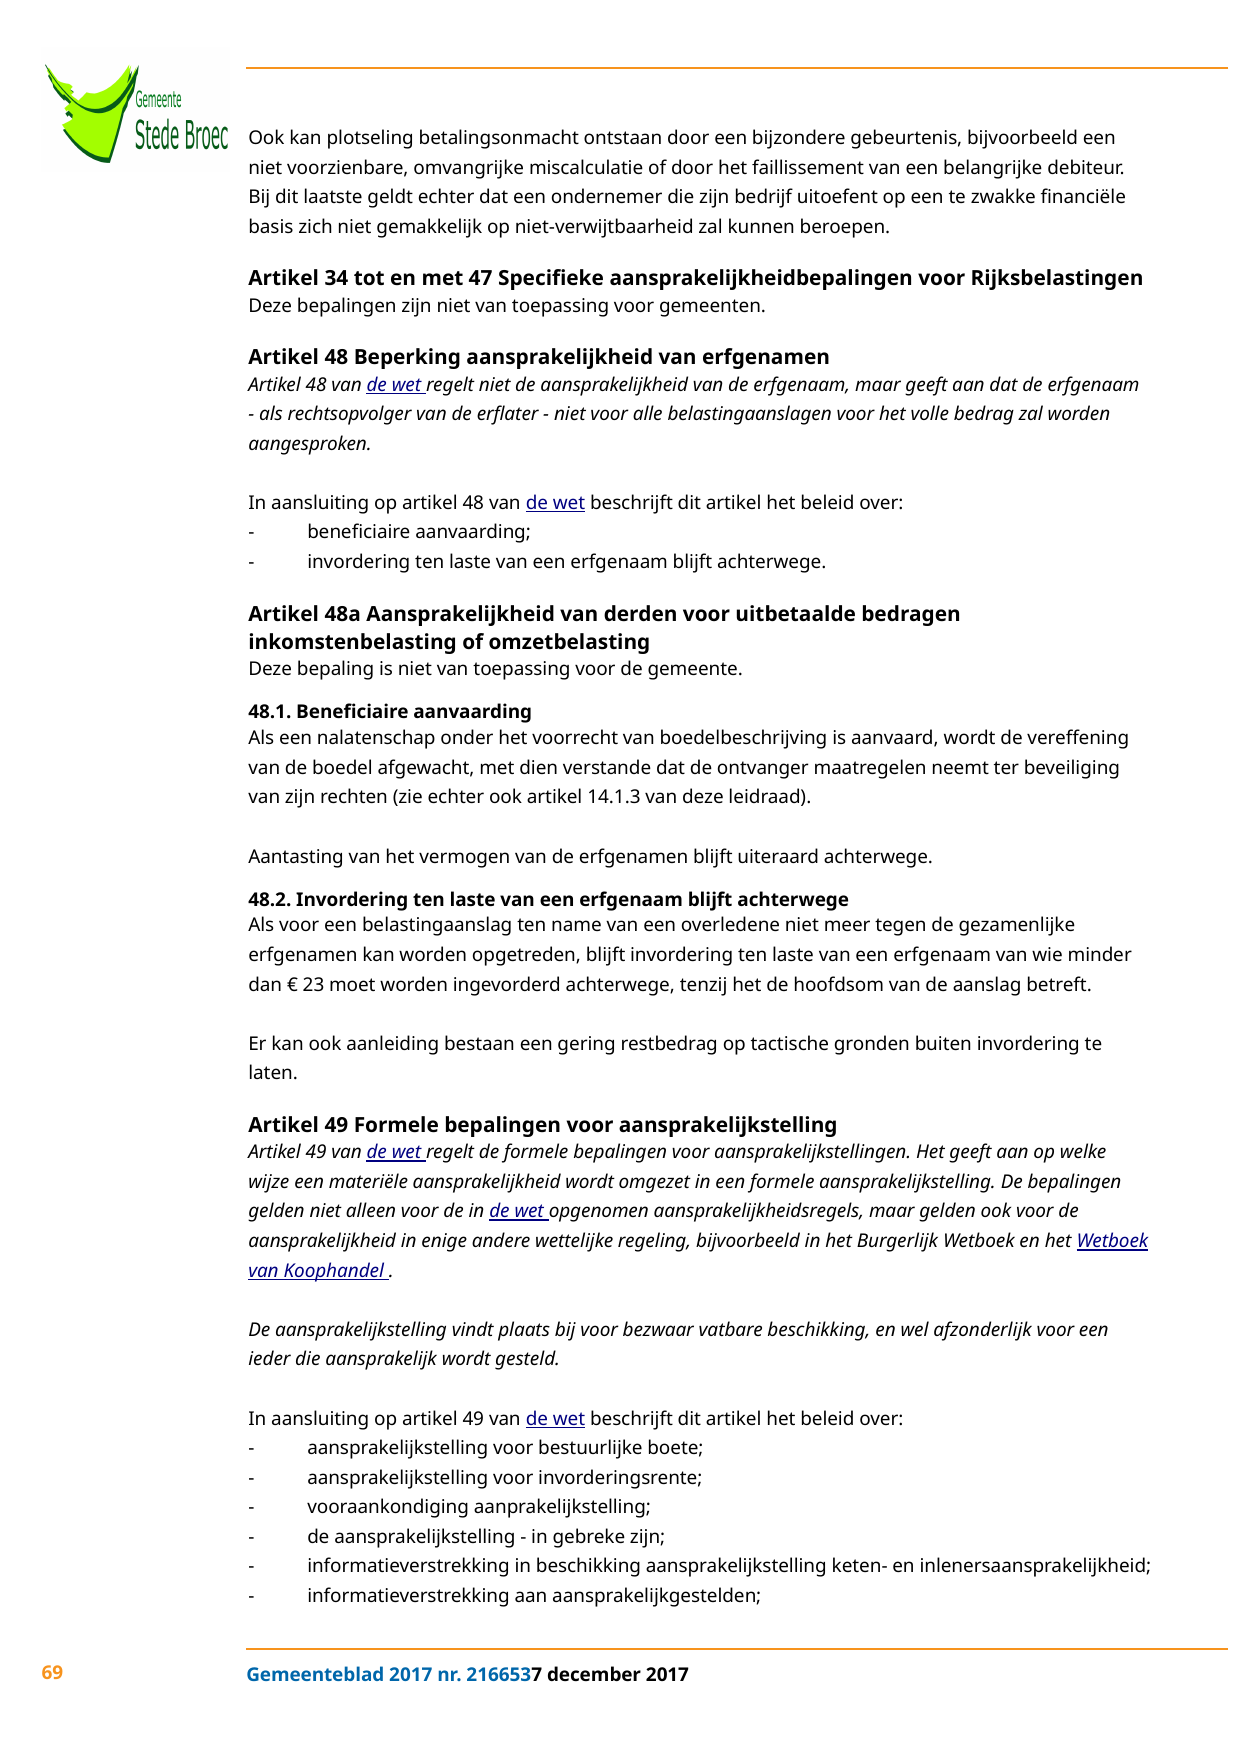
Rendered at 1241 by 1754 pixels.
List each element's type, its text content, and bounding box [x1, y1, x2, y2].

text Artikel 49 Formele bepalingen voor aansprakelijkstelling [248, 1110, 1152, 1138]
list informatieverstrekking aan aansprakelijkgestelden; [248, 1582, 1152, 1608]
list de aansprakelijkstelling - in gebreke zijn; [248, 1523, 1152, 1549]
text Artikel 48 Beperking aansprakelijkheid van erfgenamen [248, 342, 1152, 371]
text Deze bepalingen zijn niet van toepassing voor gemeenten. [248, 292, 1152, 318]
picture [41, 47, 231, 172]
text Artikel 34 tot en met 47 Specifieke aansprakelijkheidbepalingen voor Rijksbelastingen [248, 263, 1152, 292]
text Ook kan plotseling betalingsonmacht ontstaan door een bijzondere gebeurtenis, bijvoorbeeld een niet voorzienbare, omvangrijke miscalculatie of door het faillissement van een belangrijke debiteur. Bij dit laatste geldt echter dat een ondernemer die zijn bedrijf uitoefent op een te zwakke financiële basis zich niet gemakkelijk op niet-verwijtbaarheid zal kunnen beroepen. [248, 124, 1152, 239]
text Aantasting van het vermogen van de erfgenamen blijft uiteraard achterwege. [248, 843, 1152, 868]
text In aansluiting op artikel 48 van de wet beschrijft dit artikel het beleid over: [248, 489, 1152, 515]
text 48.2. Invordering ten laste van een erfgenaam blijft achterwege [248, 886, 1152, 912]
text Deze bepaling is niet van toepassing voor de gemeente. [248, 656, 1152, 681]
text Artikel 49 van de wet regelt de formele bepalingen voor aansprakelijkstellingen. Het geeft aan op welke wijze een materiële aansprakelijkheid wordt omgezet in een formele aansprakelijkstelling. De bepalingen gelden niet alleen voor de in de wet opgenomen aansprakelijkheidsregels, maar gelden ook voor de aansprakelijkheid in enige andere wettelijke regeling, bijvoorbeeld in het Burgerlijk Wetboek en het Wetboek van Koophandel . [248, 1138, 1152, 1282]
text Artikel 48 van de wet regelt niet de aansprakelijkheid van de erfgenaam, maar geeft aan dat de erfgenaam - als rechtsopvolger van de erflater - niet voor alle belastingaanslagen voor het volle bedrag zal worden aangesproken. [248, 371, 1152, 456]
text 48.1. Beneficiaire aanvaarding [248, 699, 1152, 724]
list vooraankondiging aanprakelijkstelling; [248, 1493, 1152, 1519]
text De aansprakelijkstelling vindt plaats bij voor bezwaar vatbare beschikking, en wel afzonderlijk voor een ieder die aansprakelijk wordt gesteld. [248, 1316, 1152, 1371]
text Er kan ook aanleiding bestaan een gering restbedrag op tactische gronden buiten invordering te laten. [248, 1030, 1152, 1085]
text In aansluiting op artikel 49 van de wet beschrijft dit artikel het beleid over: [248, 1405, 1152, 1430]
list aansprakelijkstelling voor invorderingsrente; [248, 1464, 1152, 1489]
text Als voor een belastingaanslag ten name van een overledene niet meer tegen de gezamenlijke erfgenamen kan worden opgetreden, blijft invordering ten laste van een erfgenaam van wie minder dan € 23 moet worden ingevorderd achterwege, tenzij het de hoofdsom van de aanslag betreft. [248, 912, 1152, 997]
list informatieverstrekking in beschikking aansprakelijkstelling keten- en inlenersaansprakelijkheid; [248, 1553, 1152, 1578]
list invordering ten laste van een erfgenaam blijft achterwege. [248, 548, 1152, 574]
text Artikel 48a Aansprakelijkheid van derden voor uitbetaalde bedragen inkomstenbelasting of omzetbelasting [248, 599, 1152, 656]
list aansprakelijkstelling voor bestuurlijke boete; [248, 1434, 1152, 1460]
text Als een nalatenschap onder het voorrecht van boedelbeschrijving is aanvaard, wordt de vereffening van de boedel afgewacht, met dien verstande dat de ontvanger maatregelen neemt ter beveiliging van zijn rechten (zie echter ook artikel 14.1.3 van deze leidraad). [248, 724, 1152, 809]
list beneficiaire aanvaarding; [248, 519, 1152, 544]
